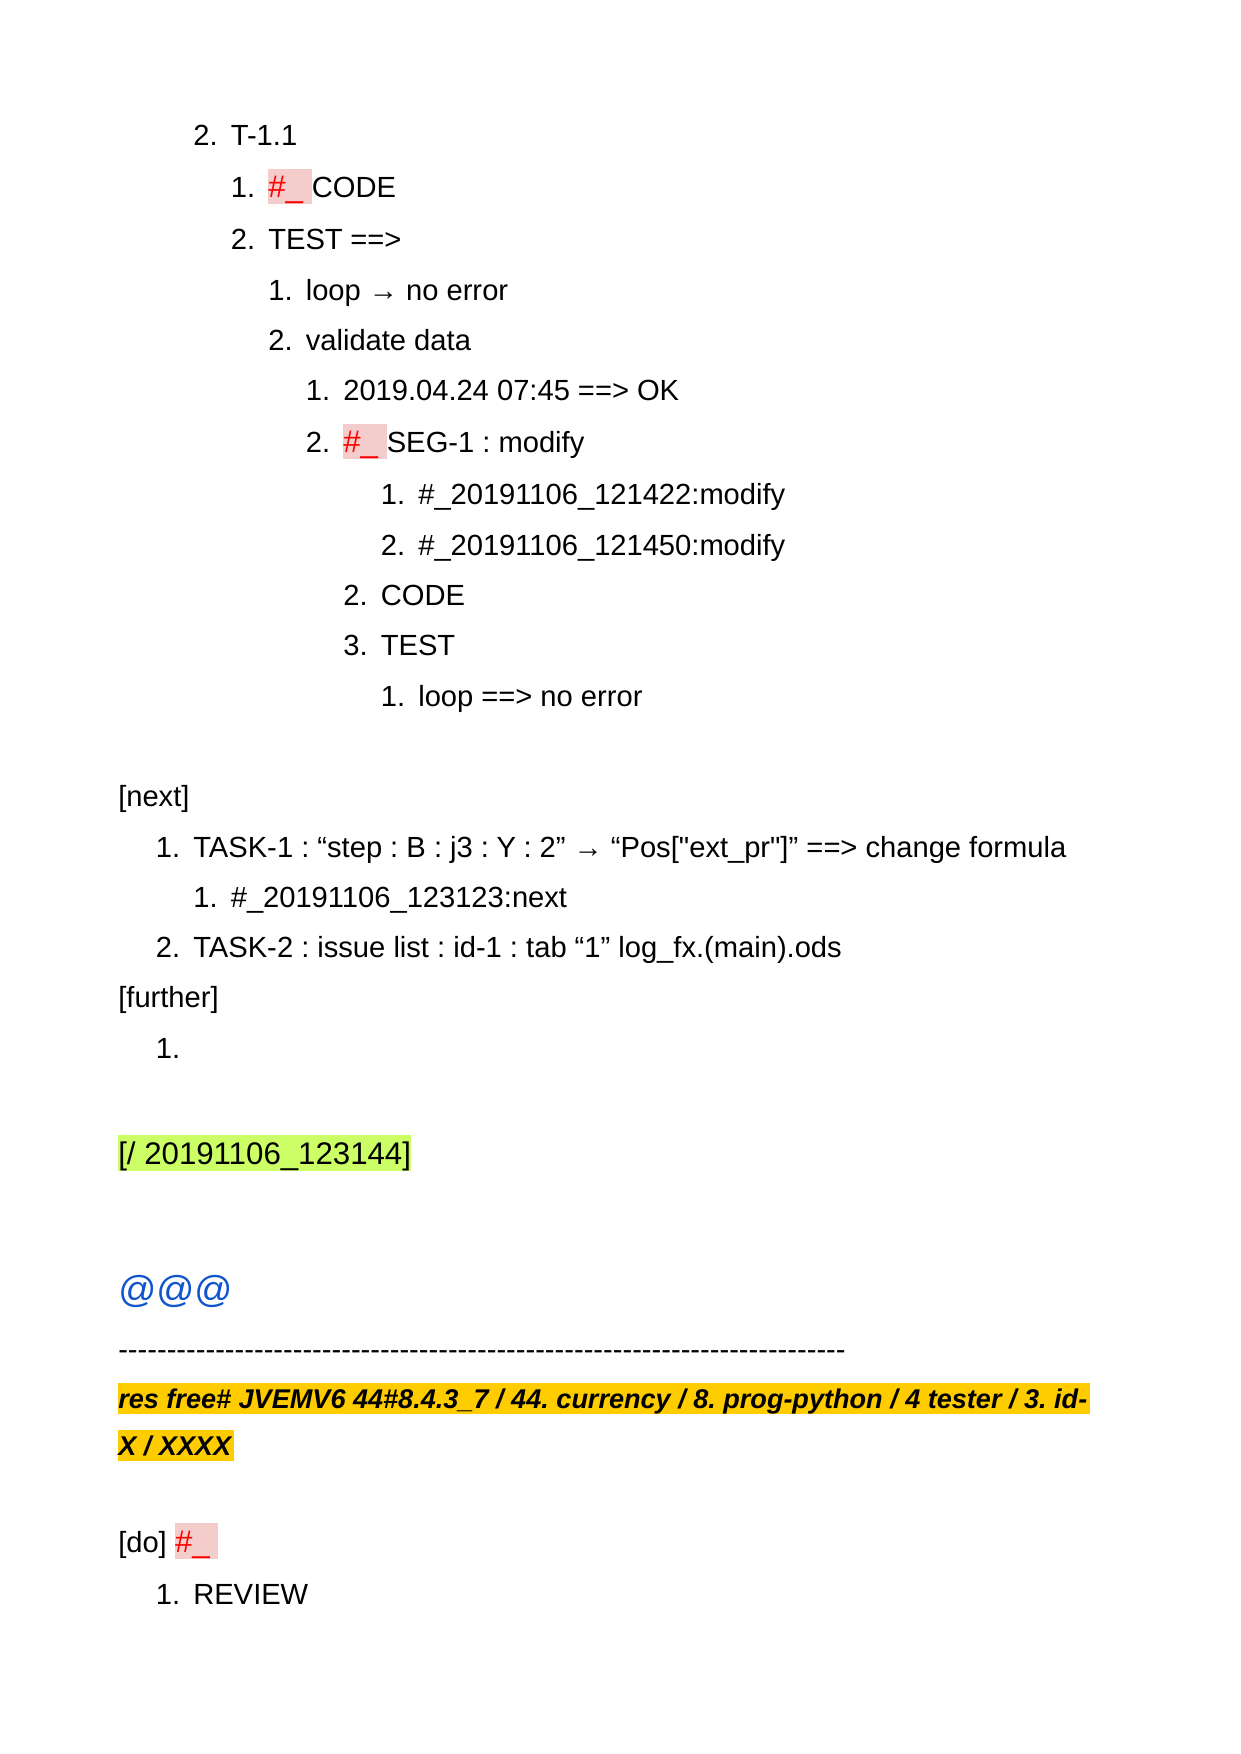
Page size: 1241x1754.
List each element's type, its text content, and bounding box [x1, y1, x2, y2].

list TASK-2 : issue list : id-1 : tab “1” log_fx.(main).ods [156, 930, 1122, 964]
text [next] [118, 779, 1122, 813]
text [further] [118, 981, 1122, 1014]
list REVIEW [156, 1577, 1122, 1611]
list CODE [343, 578, 1122, 612]
list #_20191106_121450:modify [381, 528, 1122, 561]
text @@@ [118, 1268, 1122, 1311]
text res free# JVEMV6 44#8.4.3_7 / 44. currency / 8. prog-python / 4 tester / 3. id-X / XXXX [118, 1383, 1122, 1461]
list #_ SEG-1 : modify [306, 423, 1122, 459]
list T-1.1 [193, 118, 1122, 152]
list 2019.04.24 07:45 ==> OK [306, 373, 1122, 407]
list loop ==> no error [381, 679, 1122, 712]
text --------------------------------------------------------------------------- [118, 1332, 1122, 1366]
list TASK-1 : “step : B : j3 : Y : 2” → “Pos["ext_pr"]” ==> change formula [156, 829, 1122, 863]
list loop → no error [268, 273, 1122, 306]
list #_20191106_121422:modify [381, 477, 1122, 511]
text [do] #_ [118, 1523, 1122, 1559]
list validate data [268, 323, 1122, 356]
list TEST ==> [231, 222, 1122, 256]
list #_ CODE [231, 168, 1122, 204]
text [/ 20191106_123144] [118, 1081, 1122, 1171]
list #_20191106_123123:next [193, 880, 1122, 913]
list TEST [343, 628, 1122, 662]
